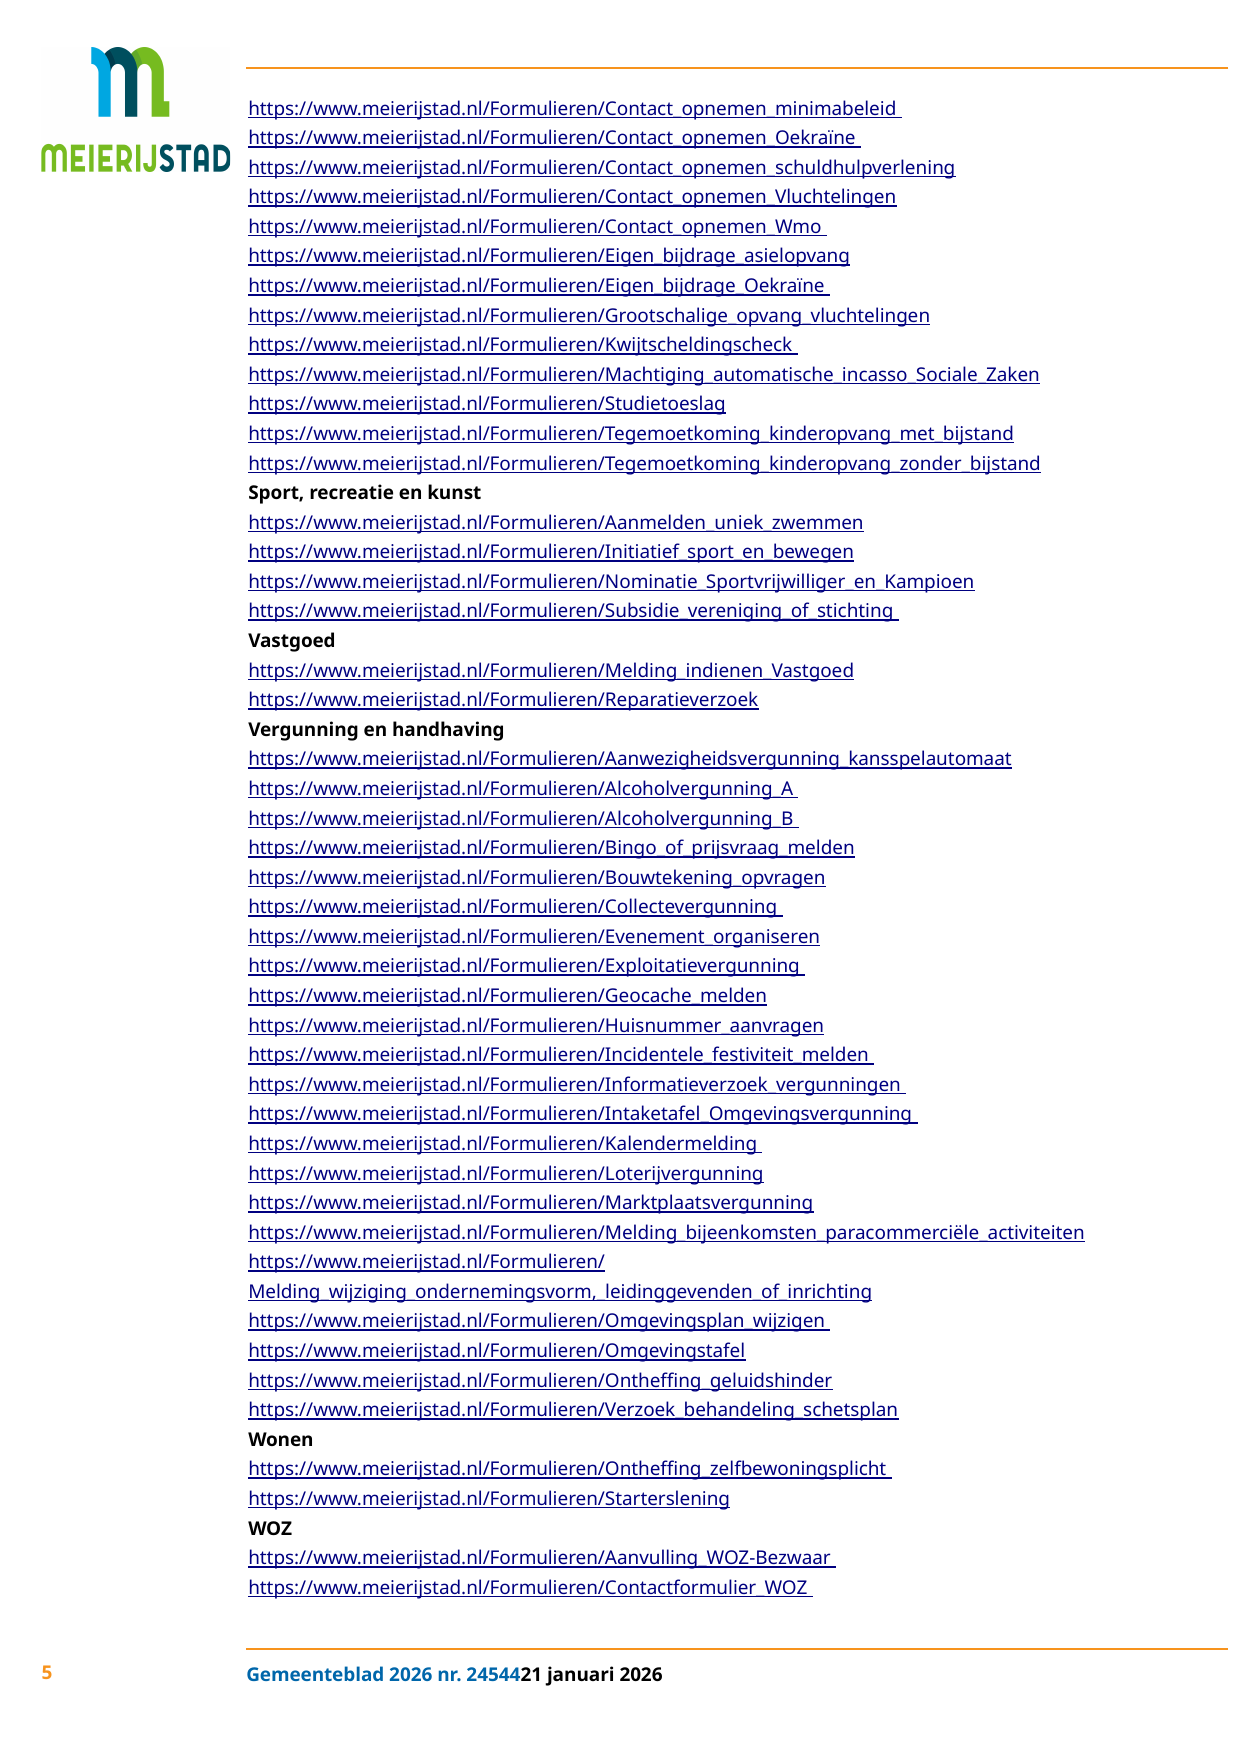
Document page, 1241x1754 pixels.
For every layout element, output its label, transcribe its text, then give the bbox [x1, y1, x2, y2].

text https://www.meierijstad.nl/Formulieren/Initiatief_sport_en_bewegen [248, 538, 1152, 564]
text https://www.meierijstad.nl/Formulieren/Intaketafel_Omgevingsvergunning [248, 1101, 1152, 1126]
text https://www.meierijstad.nl/Formulieren/Grootschalige_opvang_vluchtelingen [248, 302, 1152, 328]
text https://www.meierijstad.nl/Formulieren/Omgevingsplan_wijzigen [248, 1308, 1152, 1333]
text https://www.meierijstad.nl/Formulieren/Contact_opnemen_minimabeleid [248, 95, 1152, 121]
text https://www.meierijstad.nl/Formulieren/Bouwtekening_opvragen [248, 864, 1152, 890]
text https://www.meierijstad.nl/Formulieren/Incidentele_festiviteit_melden [248, 1041, 1152, 1067]
text Vastgoed [248, 627, 1152, 653]
text https://www.meierijstad.nl/Formulieren/Reparatieverzoek [248, 686, 1152, 712]
text https://www.meierijstad.nl/Formulieren/Loterijvergunning [248, 1160, 1152, 1186]
text https://www.meierijstad.nl/Formulieren/Verzoek_behandeling_schetsplan [248, 1396, 1152, 1422]
text https://www.meierijstad.nl/Formulieren/Omgevingstafel [248, 1337, 1152, 1363]
text https://www.meierijstad.nl/Formulieren/Contact_opnemen_Oekraïne [248, 124, 1152, 150]
text https://www.meierijstad.nl/Formulieren/Alcoholvergunning_A [248, 775, 1152, 801]
text https://www.meierijstad.nl/Formulieren/Contactformulier_WOZ [248, 1574, 1152, 1600]
text https://www.meierijstad.nl/Formulieren/Kwijtscheldingscheck [248, 331, 1152, 357]
text https://www.meierijstad.nl/Formulieren/Evenement_organiseren [248, 923, 1152, 949]
text https://www.meierijstad.nl/Formulieren/Aanwezigheidsvergunning_kansspelautomaat [248, 746, 1152, 771]
text https://www.meierijstad.nl/Formulieren/Subsidie_vereniging_of_stichting [248, 598, 1152, 623]
text https://www.meierijstad.nl/Formulieren/Huisnummer_aanvragen [248, 1012, 1152, 1038]
text https://www.meierijstad.nl/Formulieren/Contact_opnemen_Vluchtelingen [248, 183, 1152, 209]
text https://www.meierijstad.nl/Formulieren/Eigen_bijdrage_Oekraïne [248, 272, 1152, 298]
text Vergunning en handhaving [248, 716, 1152, 742]
text https://www.meierijstad.nl/Formulieren/Nominatie_Sportvrijwilliger_en_Kampioen [248, 568, 1152, 594]
text https://www.meierijstad.nl/Formulieren/Eigen_bijdrage_asielopvang [248, 243, 1152, 268]
picture [41, 47, 231, 172]
text https://www.meierijstad.nl/Formulieren/Melding_wijziging_ondernemingsvorm,_leidinggevenden_of_inrichting [248, 1248, 1152, 1304]
text https://www.meierijstad.nl/Formulieren/Ontheffing_zelfbewoningsplicht [248, 1456, 1152, 1481]
text https://www.meierijstad.nl/Formulieren/Exploitatievergunning [248, 953, 1152, 978]
text https://www.meierijstad.nl/Formulieren/Marktplaatsvergunning [248, 1189, 1152, 1215]
text https://www.meierijstad.nl/Formulieren/Contact_opnemen_Wmo [248, 213, 1152, 239]
text https://www.meierijstad.nl/Formulieren/Tegemoetkoming_kinderopvang_zonder_bijstand [248, 450, 1152, 476]
text https://www.meierijstad.nl/Formulieren/Geocache_melden [248, 982, 1152, 1008]
text https://www.meierijstad.nl/Formulieren/Kalendermelding [248, 1130, 1152, 1156]
text https://www.meierijstad.nl/Formulieren/Contact_opnemen_schuldhulpverlening [248, 154, 1152, 180]
text https://www.meierijstad.nl/Formulieren/Aanvulling_WOZ-Bezwaar [248, 1544, 1152, 1570]
text https://www.meierijstad.nl/Formulieren/Bingo_of_prijsvraag_melden [248, 834, 1152, 860]
text https://www.meierijstad.nl/Formulieren/Tegemoetkoming_kinderopvang_met_bijstand [248, 420, 1152, 446]
text WOZ [248, 1515, 1152, 1541]
text https://www.meierijstad.nl/Formulieren/Studietoeslag [248, 391, 1152, 416]
text https://www.meierijstad.nl/Formulieren/Ontheffing_geluidshinder [248, 1367, 1152, 1393]
text https://www.meierijstad.nl/Formulieren/Aanmelden_uniek_zwemmen [248, 509, 1152, 535]
text Wonen [248, 1426, 1152, 1452]
text https://www.meierijstad.nl/Formulieren/Melding_indienen_Vastgoed [248, 657, 1152, 683]
text Sport, recreatie en kunst [248, 479, 1152, 505]
text https://www.meierijstad.nl/Formulieren/Alcoholvergunning_B [248, 805, 1152, 831]
text https://www.meierijstad.nl/Formulieren/Melding_bijeenkomsten_paracommerciële_activiteiten [248, 1219, 1152, 1245]
text https://www.meierijstad.nl/Formulieren/Machtiging_automatische_incasso_Sociale_Zaken [248, 361, 1152, 387]
text https://www.meierijstad.nl/Formulieren/Informatieverzoek_vergunningen [248, 1071, 1152, 1097]
text https://www.meierijstad.nl/Formulieren/Starterslening [248, 1485, 1152, 1511]
text https://www.meierijstad.nl/Formulieren/Collectevergunning [248, 893, 1152, 919]
